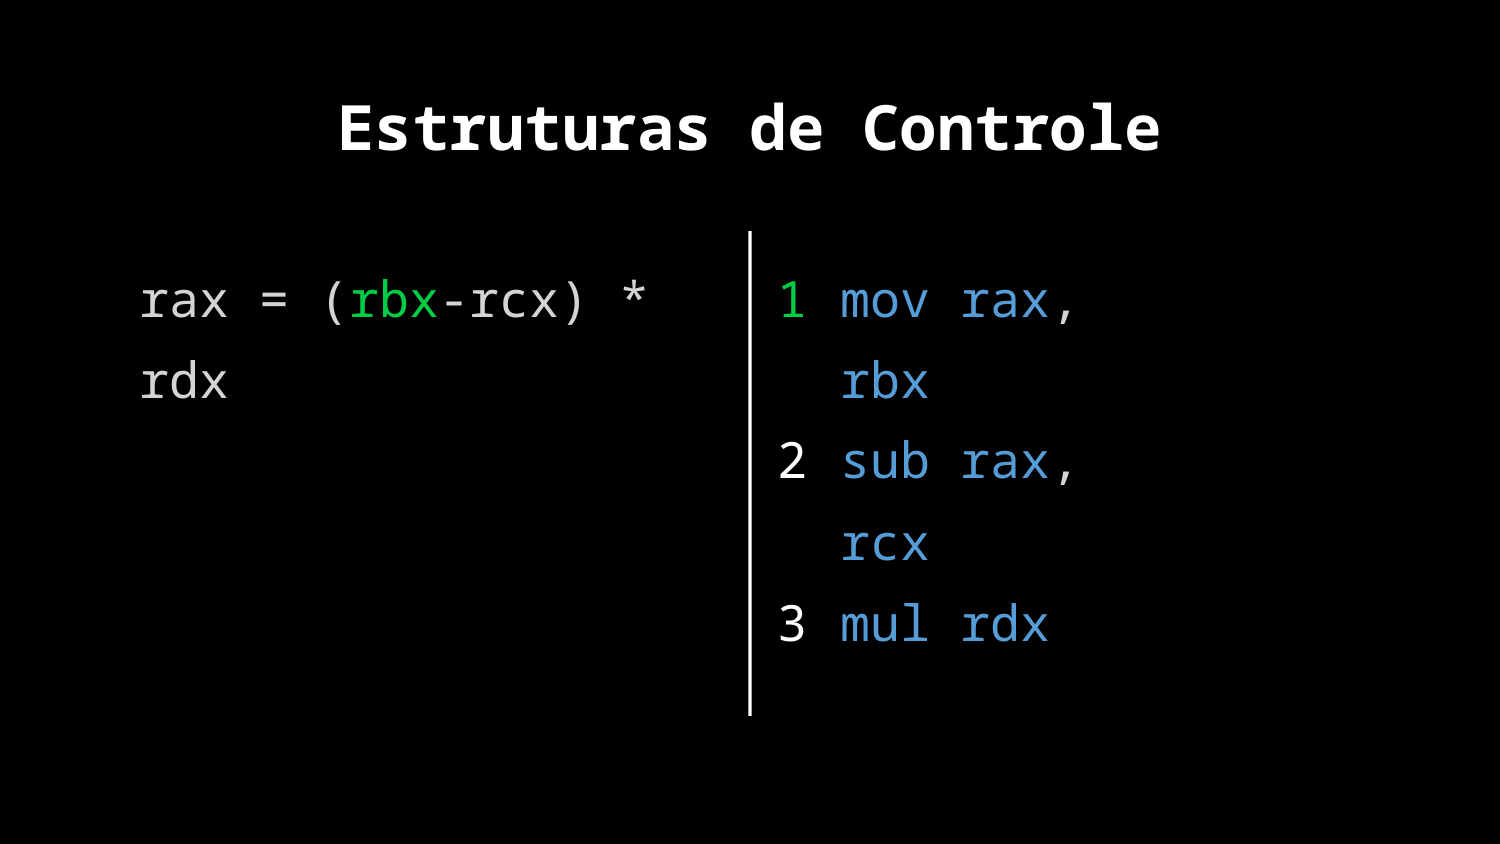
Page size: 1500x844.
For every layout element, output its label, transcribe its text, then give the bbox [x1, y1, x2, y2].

title Estruturas de Controle [51, 72, 1449, 167]
text_box mov rax, rbx sub rax, rcx mul rdx [752, 231, 1201, 494]
text_box rax = (rbx-rcx) * rdx [124, 231, 748, 326]
